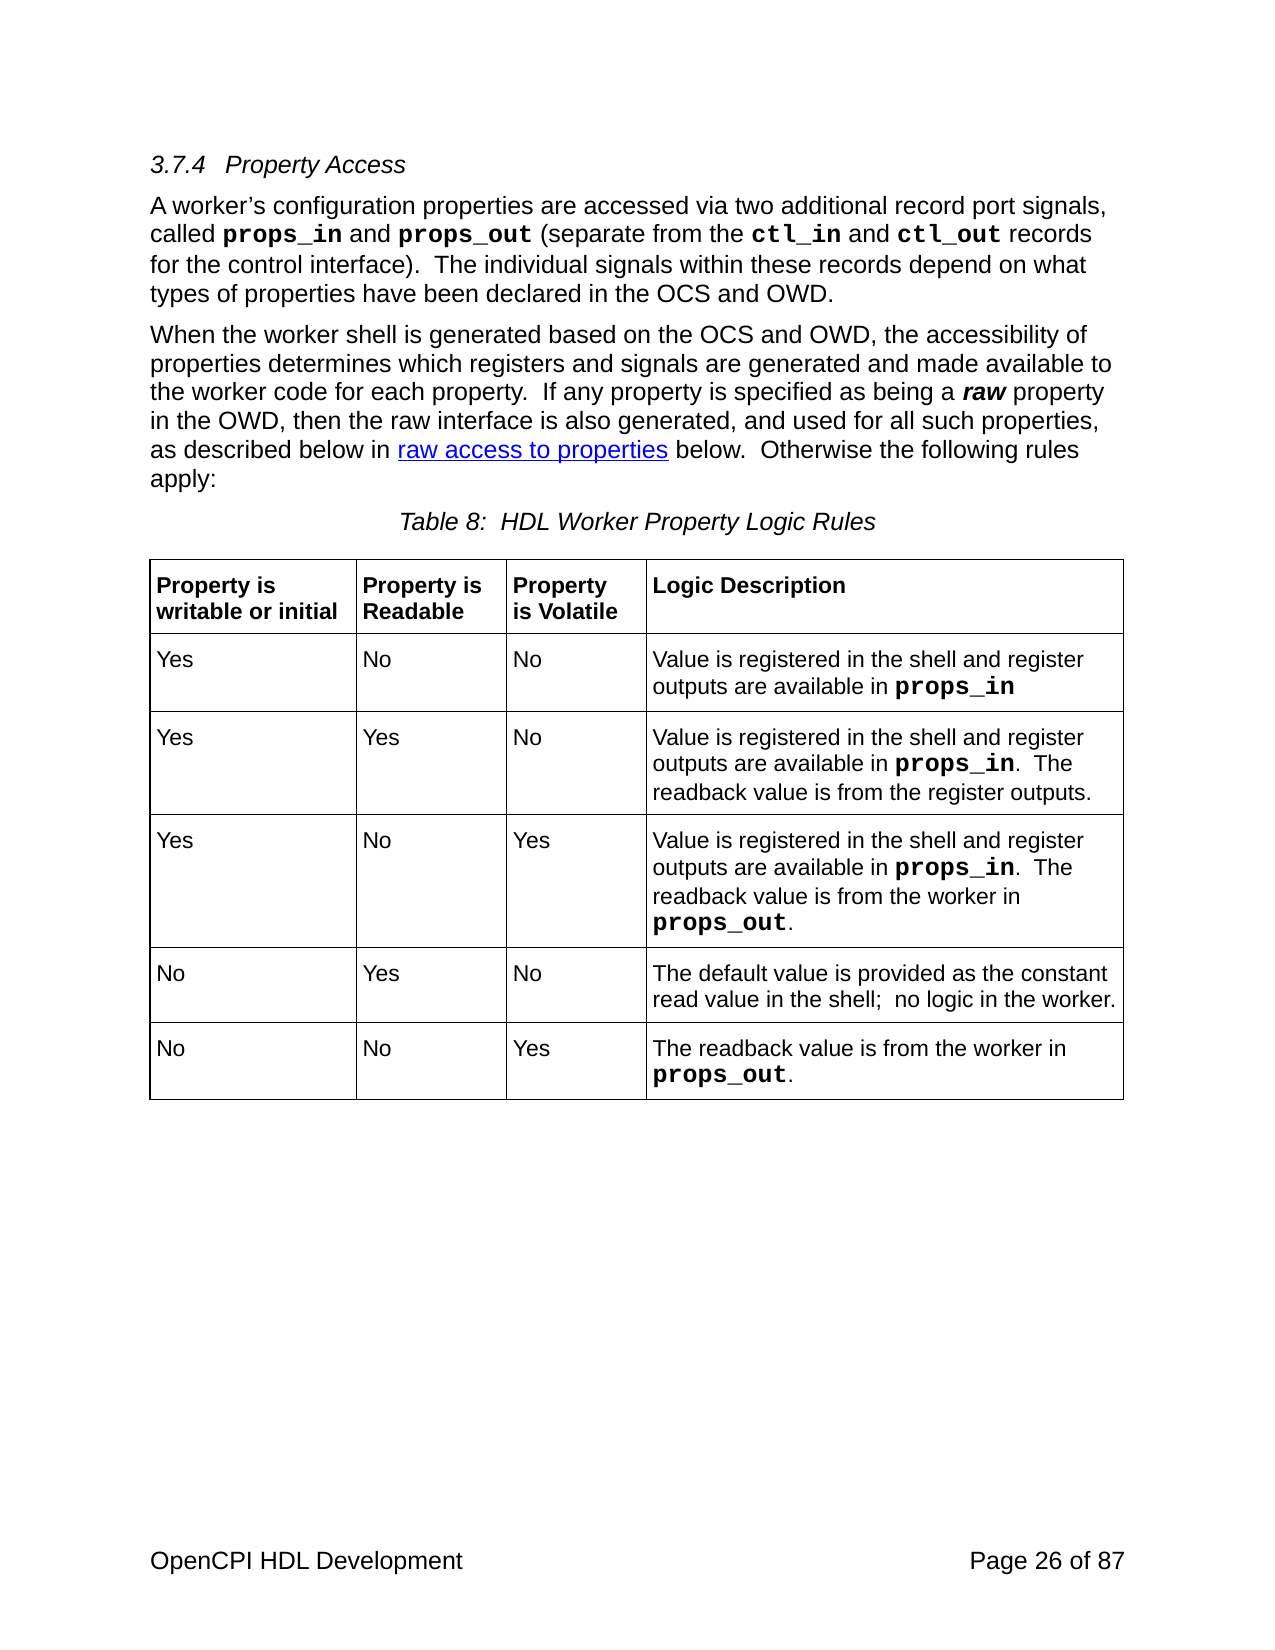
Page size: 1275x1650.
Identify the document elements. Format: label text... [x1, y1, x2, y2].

subtitle Property Access [150, 150, 1125, 179]
table_cell No [151, 1023, 356, 1099]
table_cell Yes [151, 815, 356, 947]
text Table 8: HDL Worker Property Logic Rules [150, 507, 1125, 536]
table_cell No [151, 948, 356, 1022]
table_header Property is Readable [357, 560, 506, 633]
table_cell Yes [507, 1023, 646, 1099]
text When the worker shell is generated based on the OCS and OWD, the accessibility of properties determines which registers and signals are generated and made available to the worker code for each property. If any property is specified as being a raw property in the OWD, then the raw interface is also generated, and used for all such properties, as described below in raw access to properties below. Otherwise the following rules apply: [150, 320, 1125, 492]
table_cell Yes [357, 948, 506, 1022]
table_cell Value is registered in the shell and register outputs are available in props_in. The readback value is from the register outputs. [647, 712, 1123, 814]
table_cell No [507, 948, 646, 1022]
table_cell Yes [357, 712, 506, 814]
table_cell No [357, 1023, 506, 1099]
table_header Property is writable or initial [151, 560, 356, 633]
table_cell Yes [151, 712, 356, 814]
text A worker’s configuration properties are accessed via two additional record port signals, called props_in and props_out (separate from the ctl_in and ctl_out records for the control interface). The individual signals within these records depend on what types of properties have been declared in the OCS and OWD. [150, 191, 1125, 308]
table_cell No [507, 712, 646, 814]
table_cell No [357, 815, 506, 947]
table_header Property is Volatile [507, 560, 646, 633]
table_header Logic Description [647, 560, 1123, 633]
table_cell Yes [151, 634, 356, 711]
table_cell Value is registered in the shell and register outputs are available in props_in [647, 634, 1123, 711]
table_cell Value is registered in the shell and register outputs are available in props_in. The readback value is from the worker in props_out. [647, 815, 1123, 947]
table_cell Yes [507, 815, 646, 947]
table_cell The default value is provided as the constant read value in the shell; no logic in the worker. [647, 948, 1123, 1022]
table_cell The readback value is from the worker in props_out. [647, 1023, 1123, 1099]
table_cell No [357, 634, 506, 711]
table_cell No [507, 634, 646, 711]
